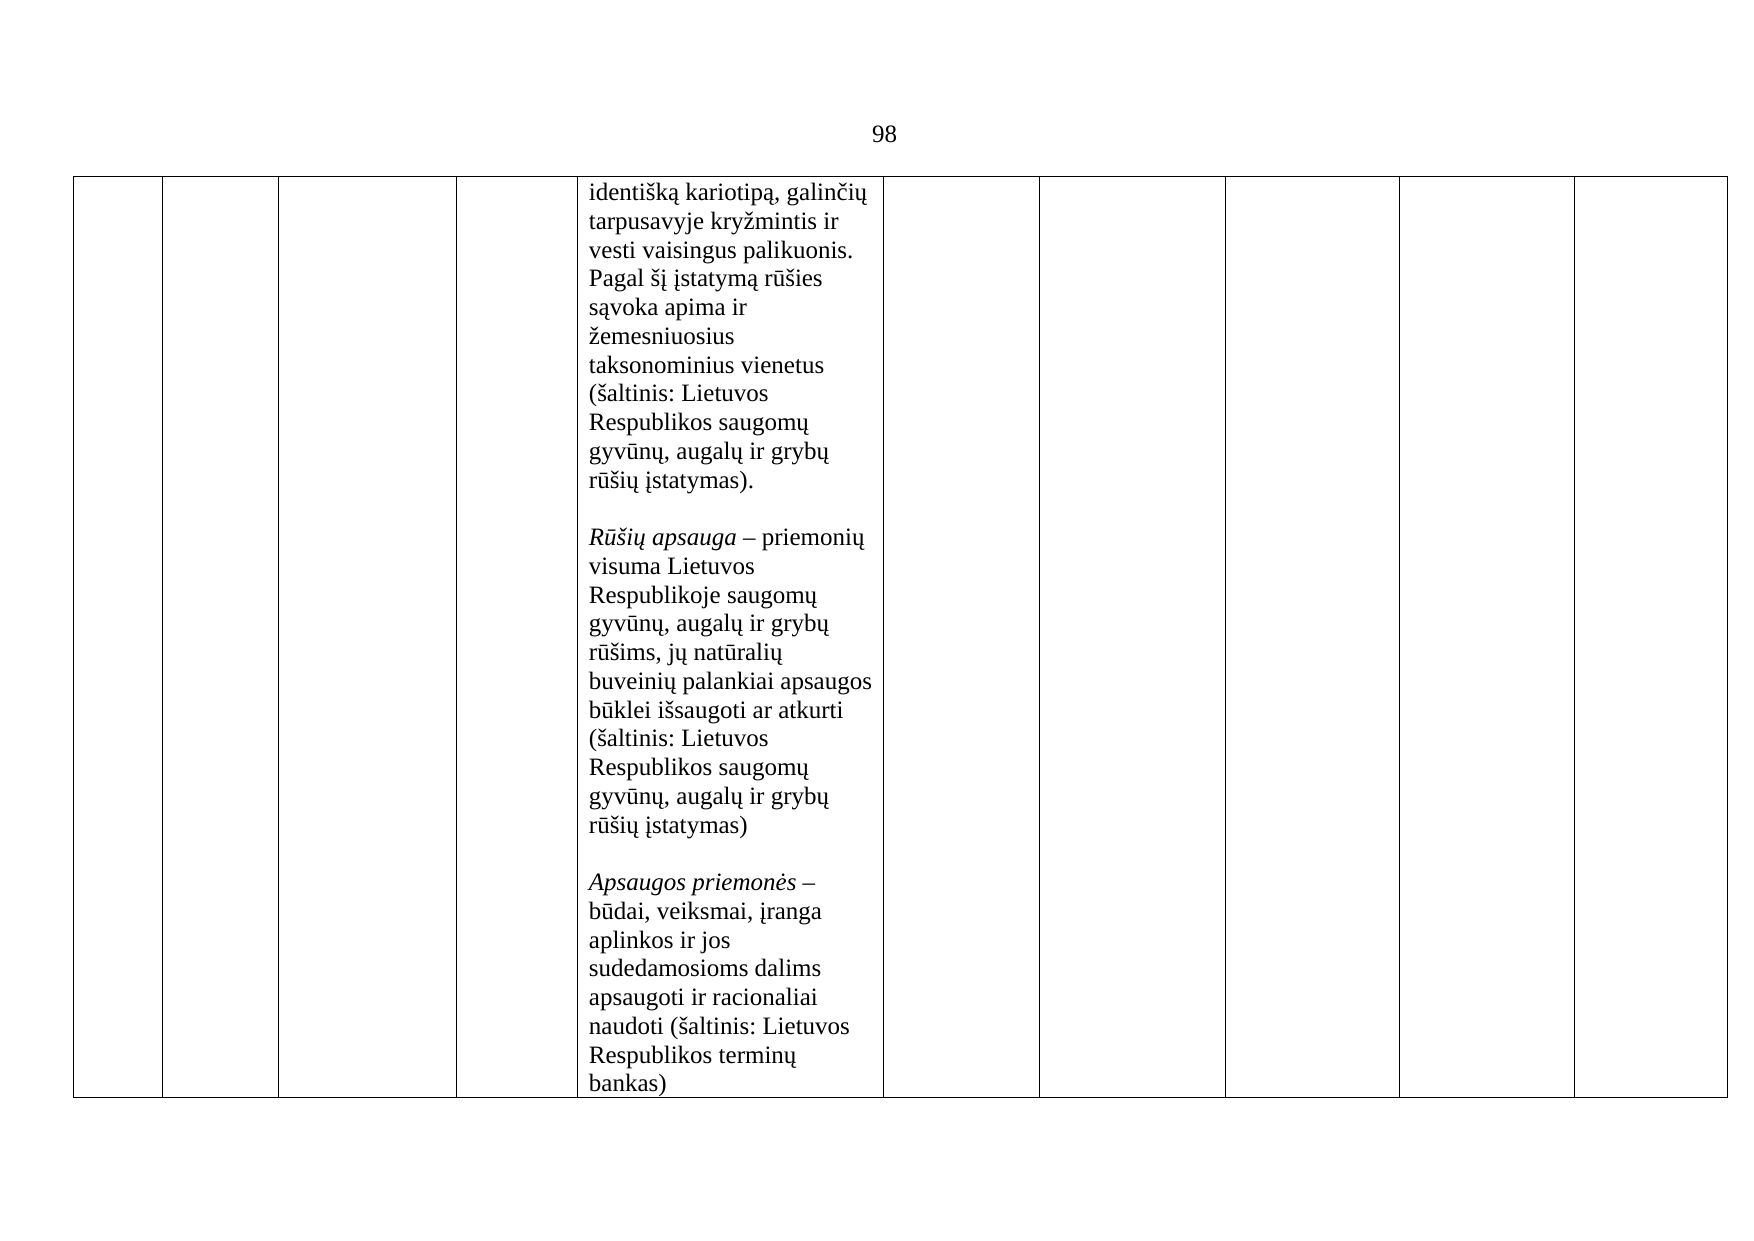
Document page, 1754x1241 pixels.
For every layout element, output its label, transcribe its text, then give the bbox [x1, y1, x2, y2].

table_cell [74, 177, 162, 1097]
table_cell [163, 177, 278, 1097]
table_cell [457, 177, 577, 1097]
table_cell [1400, 177, 1574, 1097]
table_cell [1040, 177, 1225, 1097]
table_cell [1226, 177, 1399, 1097]
table_cell [1575, 177, 1727, 1097]
table_cell [279, 177, 456, 1097]
table_cell [884, 177, 1039, 1097]
table_cell identišką kariotipą, galinčių tarpusavyje kryžmintis ir vesti vaisingus palikuonis. Pagal šį įstatymą rūšies sąvoka apima ir žemesniuosius taksonominius vienetus (šaltinis: Lietuvos Respublikos saugomų gyvūnų, augalų ir grybų rūšių įstatymas). Rūšių apsauga – priemonių visuma Lietuvos Respublikoje saugomų gyvūnų, augalų ir grybų rūšims, jų natūralių buveinių palankiai apsaugos būklei išsaugoti ar atkurti (šaltinis: Lietuvos Respublikos saugomų gyvūnų, augalų ir grybų rūšių įstatymas) Apsaugos priemonės – būdai, veiksmai, įranga aplinkos ir jos sudedamosioms dalims apsaugoti ir racionaliai naudoti (šaltinis: Lietuvos Respublikos terminų bankas) [578, 177, 883, 1097]
